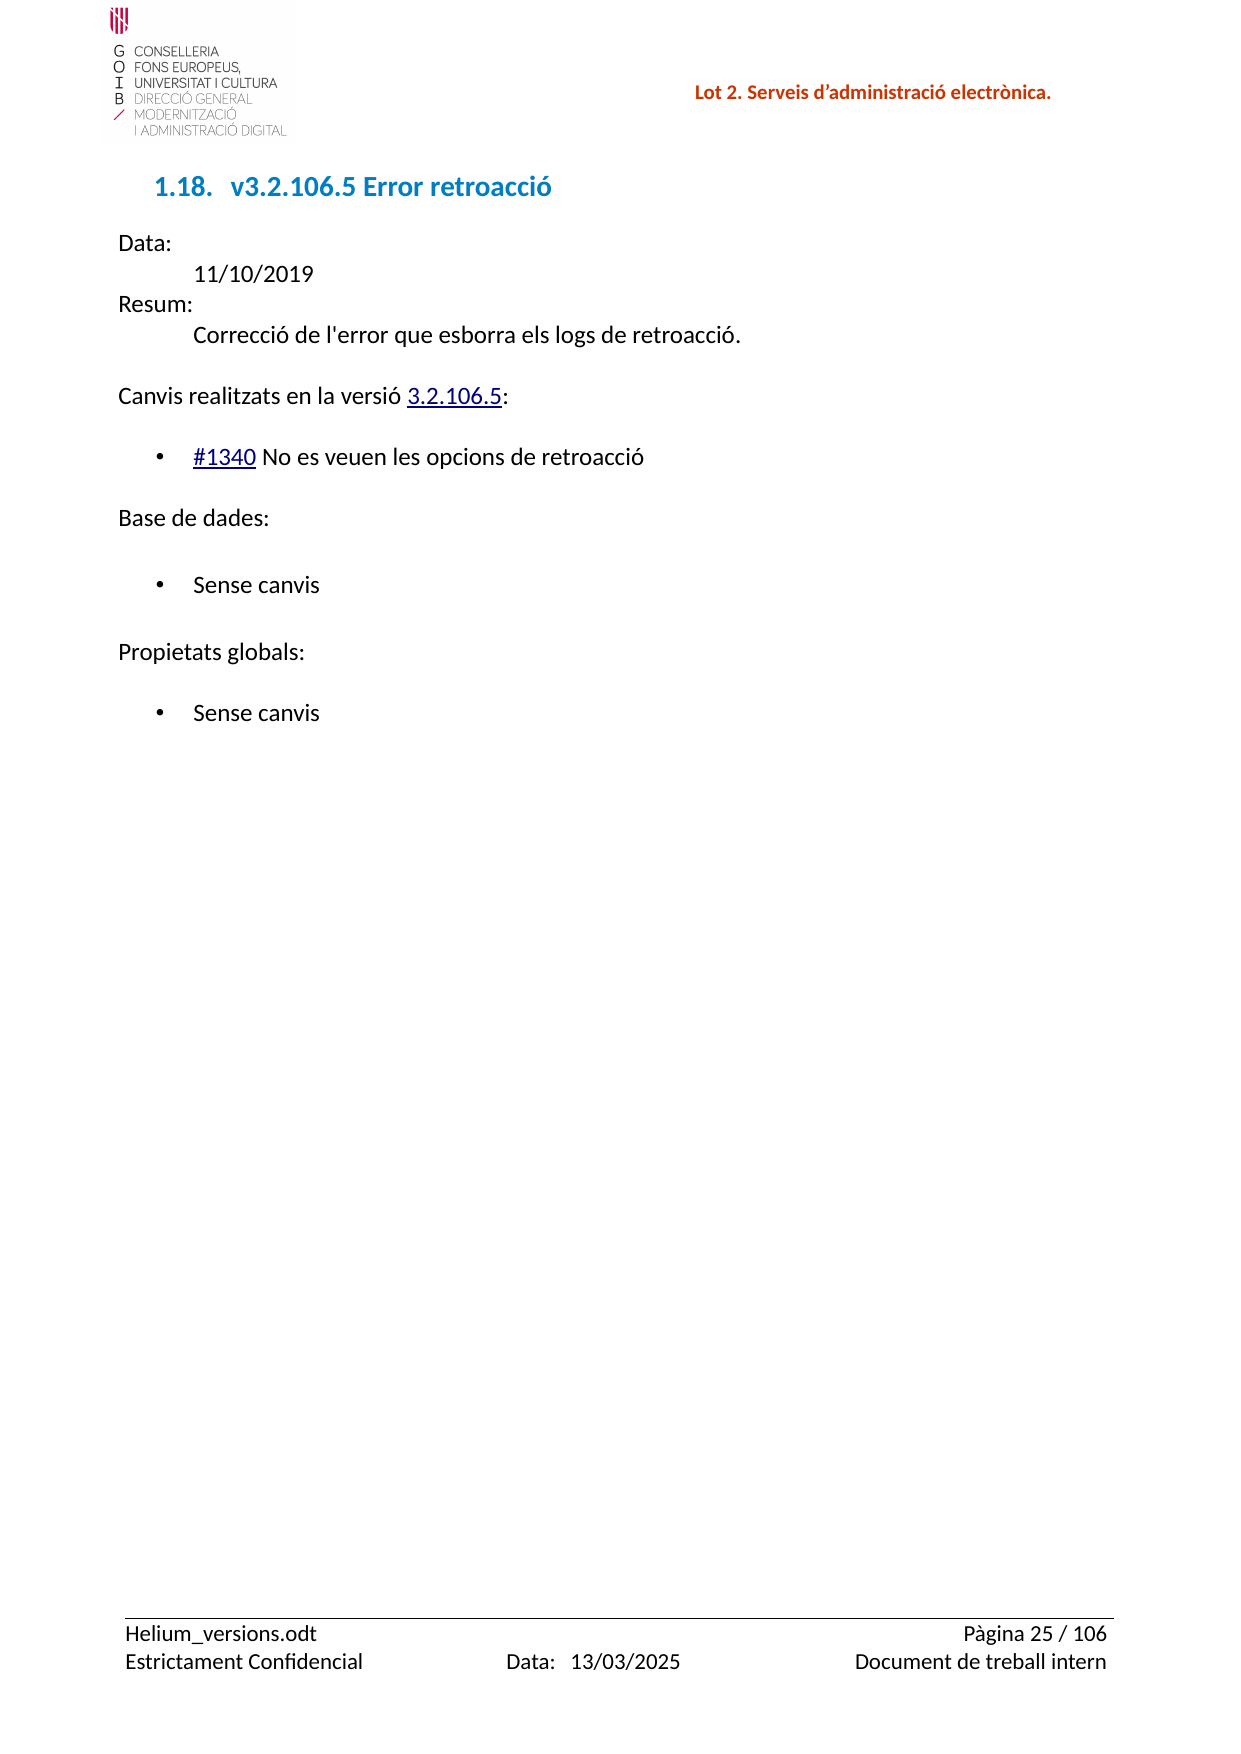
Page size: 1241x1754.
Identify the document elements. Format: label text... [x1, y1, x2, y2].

text Correcció de l'error que esborra els logs de retroacció. [118, 319, 1122, 350]
text Data: [118, 228, 1122, 258]
text Resum: [118, 289, 1122, 319]
list Sense canvis [156, 697, 1122, 728]
text 11/10/2019 [118, 258, 1122, 289]
text Canvis realitzats en la versió 3.2.106.5: [118, 380, 1122, 411]
subtitle v3.2.106.5 Error retroacció [153, 168, 1122, 204]
text Base de dades: [118, 502, 1122, 533]
list Sense canvis [156, 569, 1122, 600]
list #1340 No es veuen les opcions de retroacció [156, 441, 1122, 472]
text Propietats globals: [118, 636, 1122, 667]
picture [100, 0, 297, 144]
